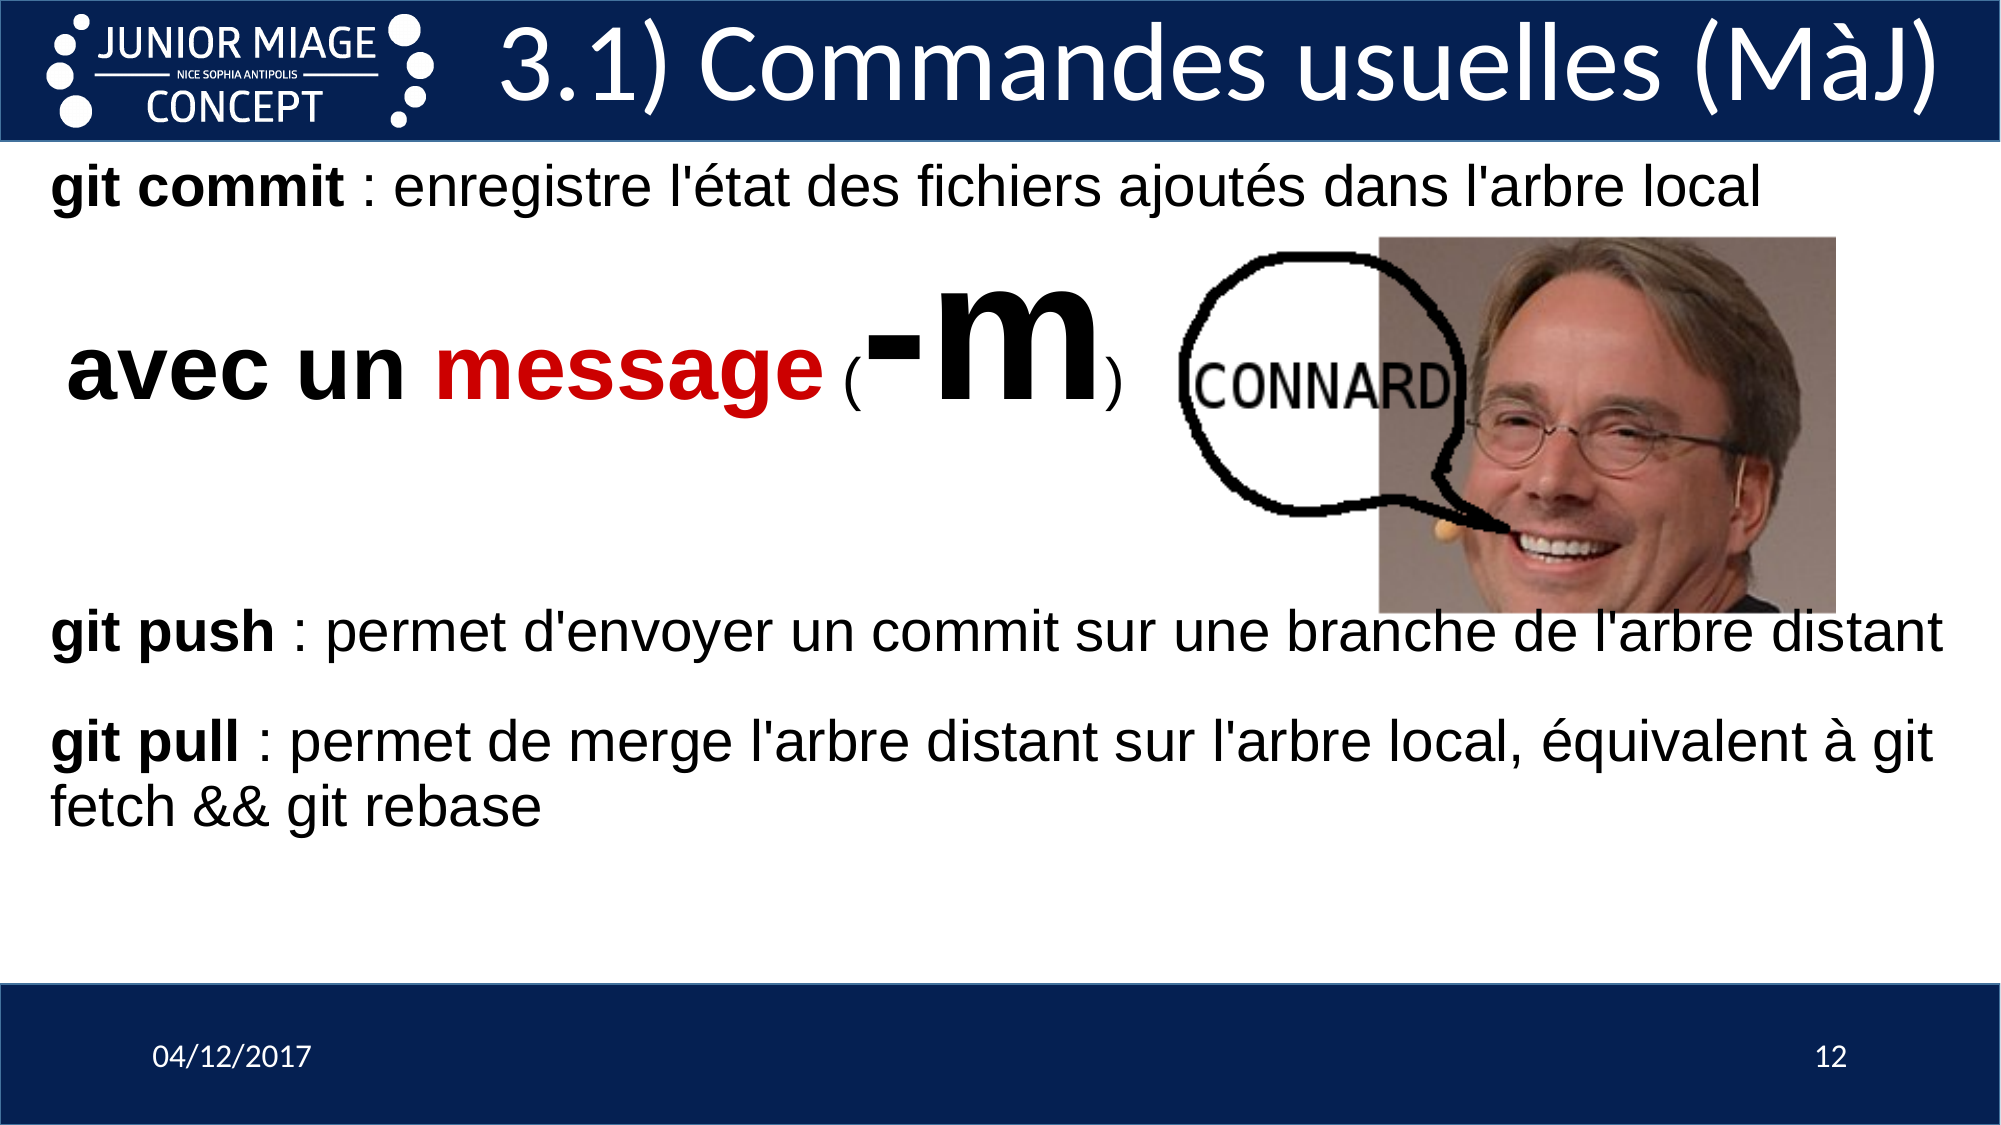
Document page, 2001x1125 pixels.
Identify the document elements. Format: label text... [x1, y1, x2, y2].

picture [18, 10, 373, 131]
text_box 3.1) Commandes usuelles (MàJ) [373, 0, 2000, 35]
text_box git commit : enregistre l'état des fichiers ajoutés dans l'arbre local avec un message (-m) git push : permet d'envoyer un commit sur une branche de l'arbre distant git pull : permet de merge l'arbre distant sur l'arbre local, équivalent à git fetch && git rebase [35, 35, 2000, 1125]
